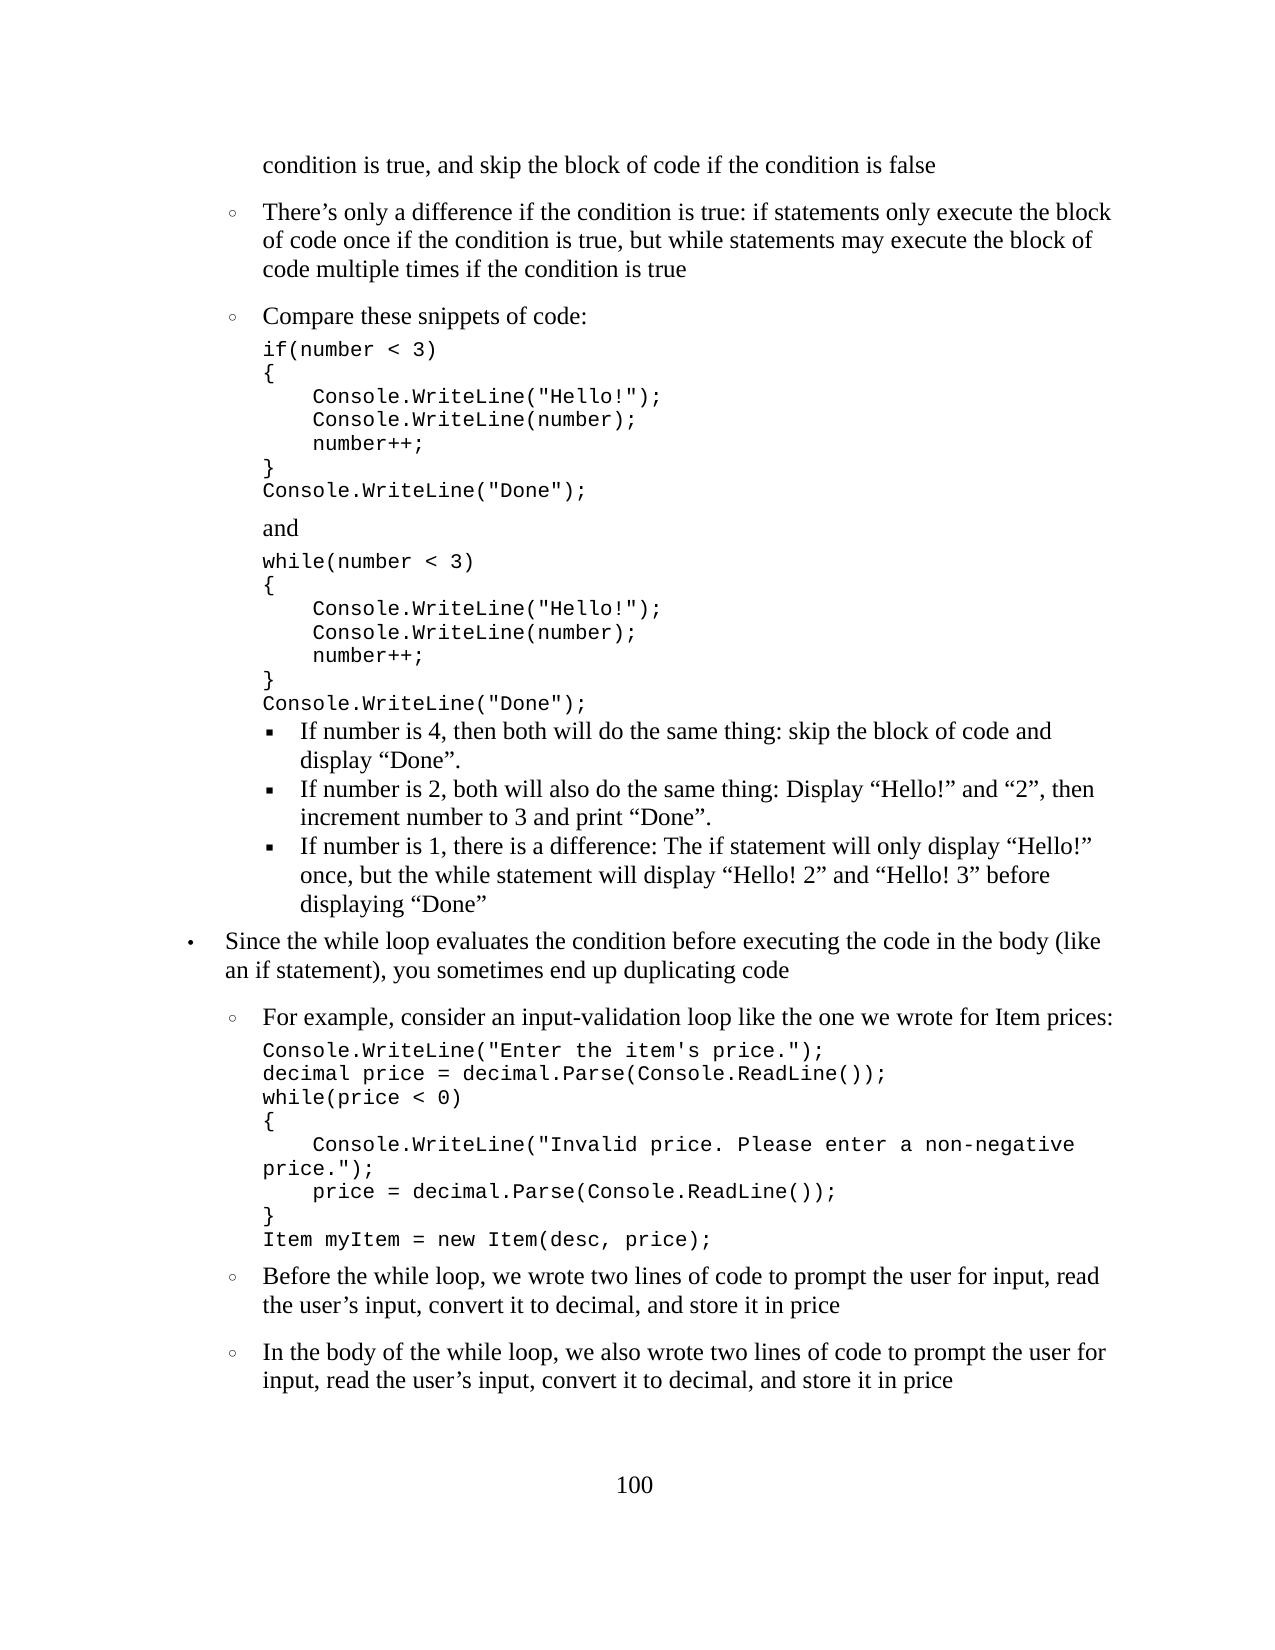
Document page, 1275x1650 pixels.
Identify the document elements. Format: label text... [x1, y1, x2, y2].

list number++; [225, 645, 1125, 669]
list } [225, 669, 1125, 693]
list Console.WriteLine(number); [225, 622, 1125, 645]
list Console.WriteLine("Done"); [225, 480, 1125, 504]
list If number is 4, then both will do the same thing: skip the block of code and display “Done”. [262, 716, 1125, 774]
list { [225, 1111, 1125, 1134]
list Compare these snippets of code: [225, 301, 1125, 329]
list { [225, 574, 1125, 598]
list Console.WriteLine("Done"); [225, 693, 1125, 716]
list There’s only a difference if the condition is true: if statements only execute the block of code once if the condition is true, but while statements may execute the block of code multiple times if the condition is true [225, 197, 1125, 283]
list If number is 1, there is a difference: The if statement will only display “Hello!” once, but the while statement will display “Hello! 2” and “Hello! 3” before displaying “Done” [262, 831, 1125, 917]
list Before the while loop, we wrote two lines of code to prompt the user for input, read the user’s input, convert it to decimal, and store it in price [225, 1261, 1125, 1319]
list Console.WriteLine("Enter the item's price."); [225, 1039, 1125, 1063]
list { [225, 362, 1125, 386]
list Item myItem = new Item(desc, price); [225, 1229, 1125, 1252]
list condition is true, and skip the block of code if the condition is false [225, 150, 1125, 179]
list number++; [225, 433, 1125, 457]
list while(price < 0) [225, 1087, 1125, 1111]
list while(number < 3) [225, 551, 1125, 574]
list For example, consider an input-validation loop like the one we wrote for Item prices: [225, 1002, 1125, 1031]
list If number is 2, both will also do the same thing: Display “Hello!” and “2”, then increment number to 3 and print “Done”. [262, 774, 1125, 831]
list } [225, 1205, 1125, 1229]
list if(number < 3) [225, 338, 1125, 362]
list Console.WriteLine("Hello!"); [225, 598, 1125, 622]
list price = decimal.Parse(Console.ReadLine()); [225, 1181, 1125, 1205]
list Console.WriteLine(number); [225, 409, 1125, 433]
list and [225, 513, 1125, 542]
list Console.WriteLine("Hello!"); [225, 386, 1125, 409]
list Console.WriteLine("Invalid price. Please enter a non-negative price."); [225, 1134, 1125, 1181]
list decimal price = decimal.Parse(Console.ReadLine()); [225, 1063, 1125, 1087]
list } [225, 457, 1125, 480]
list In the body of the while loop, we also wrote two lines of code to prompt the user for input, read the user’s input, convert it to decimal, and store it in price [225, 1337, 1125, 1394]
list Since the while loop evaluates the condition before executing the code in the body (like an if statement), you sometimes end up duplicating code [187, 926, 1125, 984]
